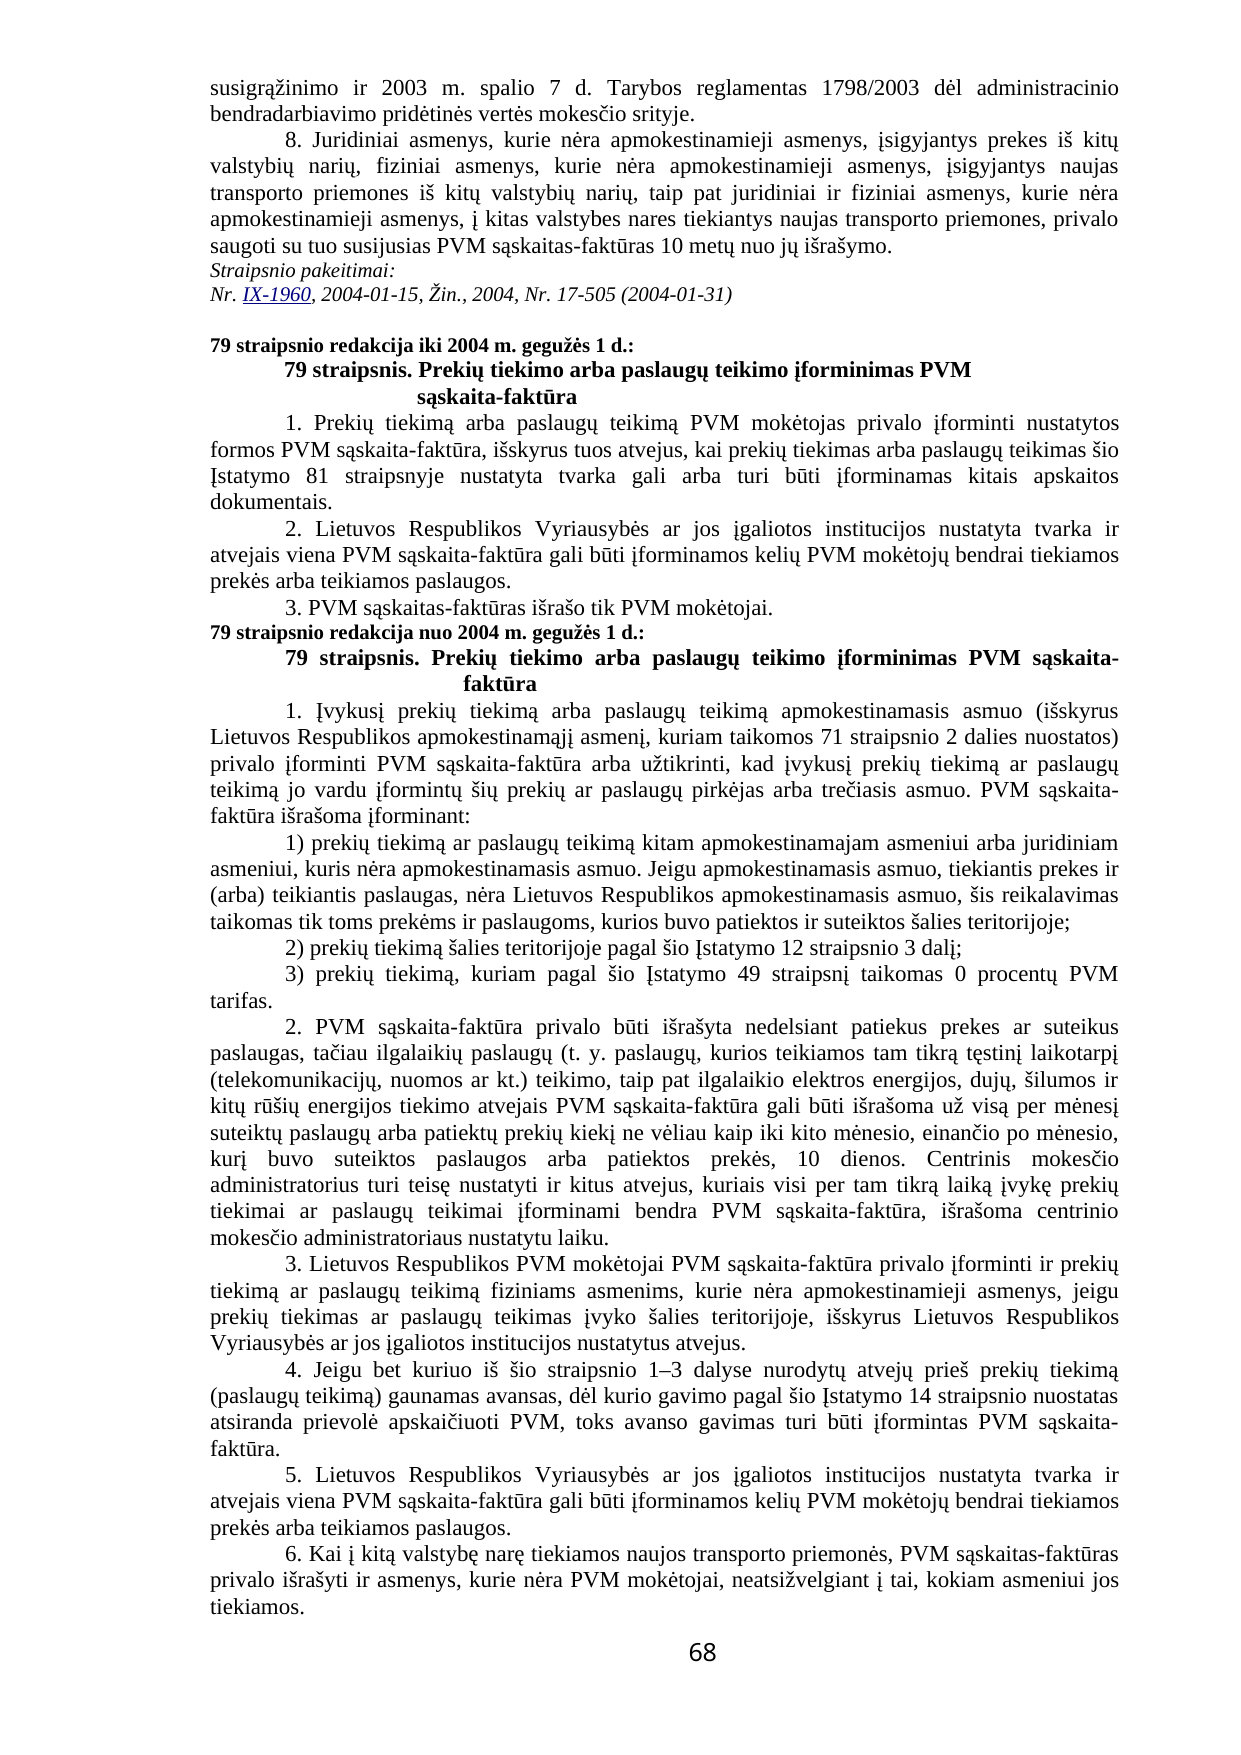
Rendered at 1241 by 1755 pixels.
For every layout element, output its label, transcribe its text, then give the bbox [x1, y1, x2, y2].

text 2. PVM sąskaita-faktūra privalo būti išrašyta nedelsiant patiekus prekes ar suteikus paslaugas, tačiau ilgalaikių paslaugų (t. y. paslaugų, kurios teikiamos tam tikrą tęstinį laikotarpį (telekomunikacijų, nuomos ar kt.) teikimo, taip pat ilgalaikio elektros energijos, dujų, šilumos ir kitų rūšių energijos tiekimo atvejais PVM sąskaita-faktūra gali būti išrašoma už visą per mėnesį suteiktų paslaugų arba patiektų prekių kiekį ne vėliau kaip iki kito mėnesio, einančio po mėnesio, kurį buvo suteiktos paslaugos arba patiektos prekės, 10 dienos. Centrinis mokesčio administratorius turi teisę nustatyti ir kitus atvejus, kuriais visi per tam tikrą laiką įvykę prekių tiekimai ar paslaugų teikimai įforminami bendra PVM sąskaita-faktūra, išrašoma centrinio mokesčio administratoriaus nustatytu laiku. [210, 1013, 1120, 1250]
text 2. Lietuvos Respublikos Vyriausybės ar jos įgaliotos institucijos nustatyta tvarka ir atvejais viena PVM sąskaita-faktūra gali būti įforminamos kelių PVM mokėtojų bendrai tiekiamos prekės arba teikiamos paslaugos. [210, 515, 1120, 594]
text 79 straipsnio redakcija iki 2004 m. gegužės 1 d.: [210, 332, 1120, 357]
text 3. PVM sąskaitas-faktūras išrašo tik PVM mokėtojai. [210, 594, 1120, 620]
text 8. Juridiniai asmenys, kurie nėra apmokestinamieji asmenys, įsigyjantys prekes iš kitų valstybių narių, fiziniai asmenys, kurie nėra apmokestinamieji asmenys, įsigyjantys naujas transporto priemones iš kitų valstybių narių, taip pat juridiniai ir fiziniai asmenys, kurie nėra apmokestinamieji asmenys, į kitas valstybes nares tiekiantys naujas transporto priemones, privalo saugoti su tuo susijusias PVM sąskaitas-faktūras 10 metų nuo jų išrašymo. [210, 126, 1120, 258]
text susigrąžinimo ir 2003 m. spalio 7 d. Tarybos reglamentas 1798/2003 dėl administracinio bendradarbiavimo pridėtinės vertės mokesčio srityje. [210, 73, 1120, 126]
text 3. Lietuvos Respublikos PVM mokėtojai PVM sąskaita-faktūra privalo įforminti ir prekių tiekimą ar paslaugų teikimą fiziniams asmenims, kurie nėra apmokestinamieji asmenys, jeigu prekių tiekimas ar paslaugų teikimas įvyko šalies teritorijoje, išskyrus Lietuvos Respublikos Vyriausybės ar jos įgaliotos institucijos nustatytus atvejus. [210, 1250, 1120, 1356]
text 79 straipsnis. Prekių tiekimo arba paslaugų teikimo įforminimas PVM sąskaita-faktūra [285, 644, 1120, 697]
text sąskaita-faktūra [210, 383, 1120, 409]
text Straipsnio pakeitimai: [210, 258, 1120, 282]
text 3) prekių tiekimą, kuriam pagal šio Įstatymo 49 straipsnį taikomas 0 procentų PVM tarifas. [210, 960, 1120, 1013]
text 79 straipsnis. Prekių tiekimo arba paslaugų teikimo įforminimas PVM [210, 357, 1120, 383]
text 79 straipsnio redakcija nuo 2004 m. gegužės 1 d.: [210, 620, 1120, 644]
text 1. Prekių tiekimą arba paslaugų teikimą PVM mokėtojas privalo įforminti nustatytos formos PVM sąskaita-faktūra, išskyrus tuos atvejus, kai prekių tiekimas arba paslaugų teikimas šio Įstatymo 81 straipsnyje nustatyta tvarka gali arba turi būti įforminamas kitais apskaitos dokumentais. [210, 409, 1120, 515]
text 2) prekių tiekimą šalies teritorijoje pagal šio Įstatymo 12 straipsnio 3 dalį; [210, 934, 1120, 960]
text 1. Įvykusį prekių tiekimą arba paslaugų teikimą apmokestinamasis asmuo (išskyrus Lietuvos Respublikos apmokestinamąjį asmenį, kuriam taikomos 71 straipsnio 2 dalies nuostatos) privalo įforminti PVM sąskaita-faktūra arba užtikrinti, kad įvykusį prekių tiekimą ar paslaugų teikimą jo vardu įformintų šių prekių ar paslaugų pirkėjas arba trečiasis asmuo. PVM sąskaita-faktūra išrašoma įforminant: [210, 697, 1120, 829]
text 4. Jeigu bet kuriuo iš šio straipsnio 1–3 dalyse nurodytų atvejų prieš prekių tiekimą (paslaugų teikimą) gaunamas avansas, dėl kurio gavimo pagal šio Įstatymo 14 straipsnio nuostatas atsiranda prievolė apskaičiuoti PVM, toks avanso gavimas turi būti įformintas PVM sąskaita-faktūra. [210, 1356, 1120, 1461]
text 6. Kai į kitą valstybę narę tiekiamos naujos transporto priemonės, PVM sąskaitas-faktūras privalo išrašyti ir asmenys, kurie nėra PVM mokėtojai, neatsižvelgiant į tai, kokiam asmeniui jos tiekiamos. [210, 1540, 1120, 1619]
text Nr. IX-1960, 2004-01-15, Žin., 2004, Nr. 17-505 (2004-01-31) [210, 282, 1120, 306]
text 5. Lietuvos Respublikos Vyriausybės ar jos įgaliotos institucijos nustatyta tvarka ir atvejais viena PVM sąskaita-faktūra gali būti įforminamos kelių PVM mokėtojų bendrai tiekiamos prekės arba teikiamos paslaugos. [210, 1461, 1120, 1540]
text 1) prekių tiekimą ar paslaugų teikimą kitam apmokestinamajam asmeniui arba juridiniam asmeniui, kuris nėra apmokestinamasis asmuo. Jeigu apmokestinamasis asmuo, tiekiantis prekes ir (arba) teikiantis paslaugas, nėra Lietuvos Respublikos apmokestinamasis asmuo, šis reikalavimas taikomas tik toms prekėms ir paslaugoms, kurios buvo patiektos ir suteiktos šalies teritorijoje; [210, 829, 1120, 934]
